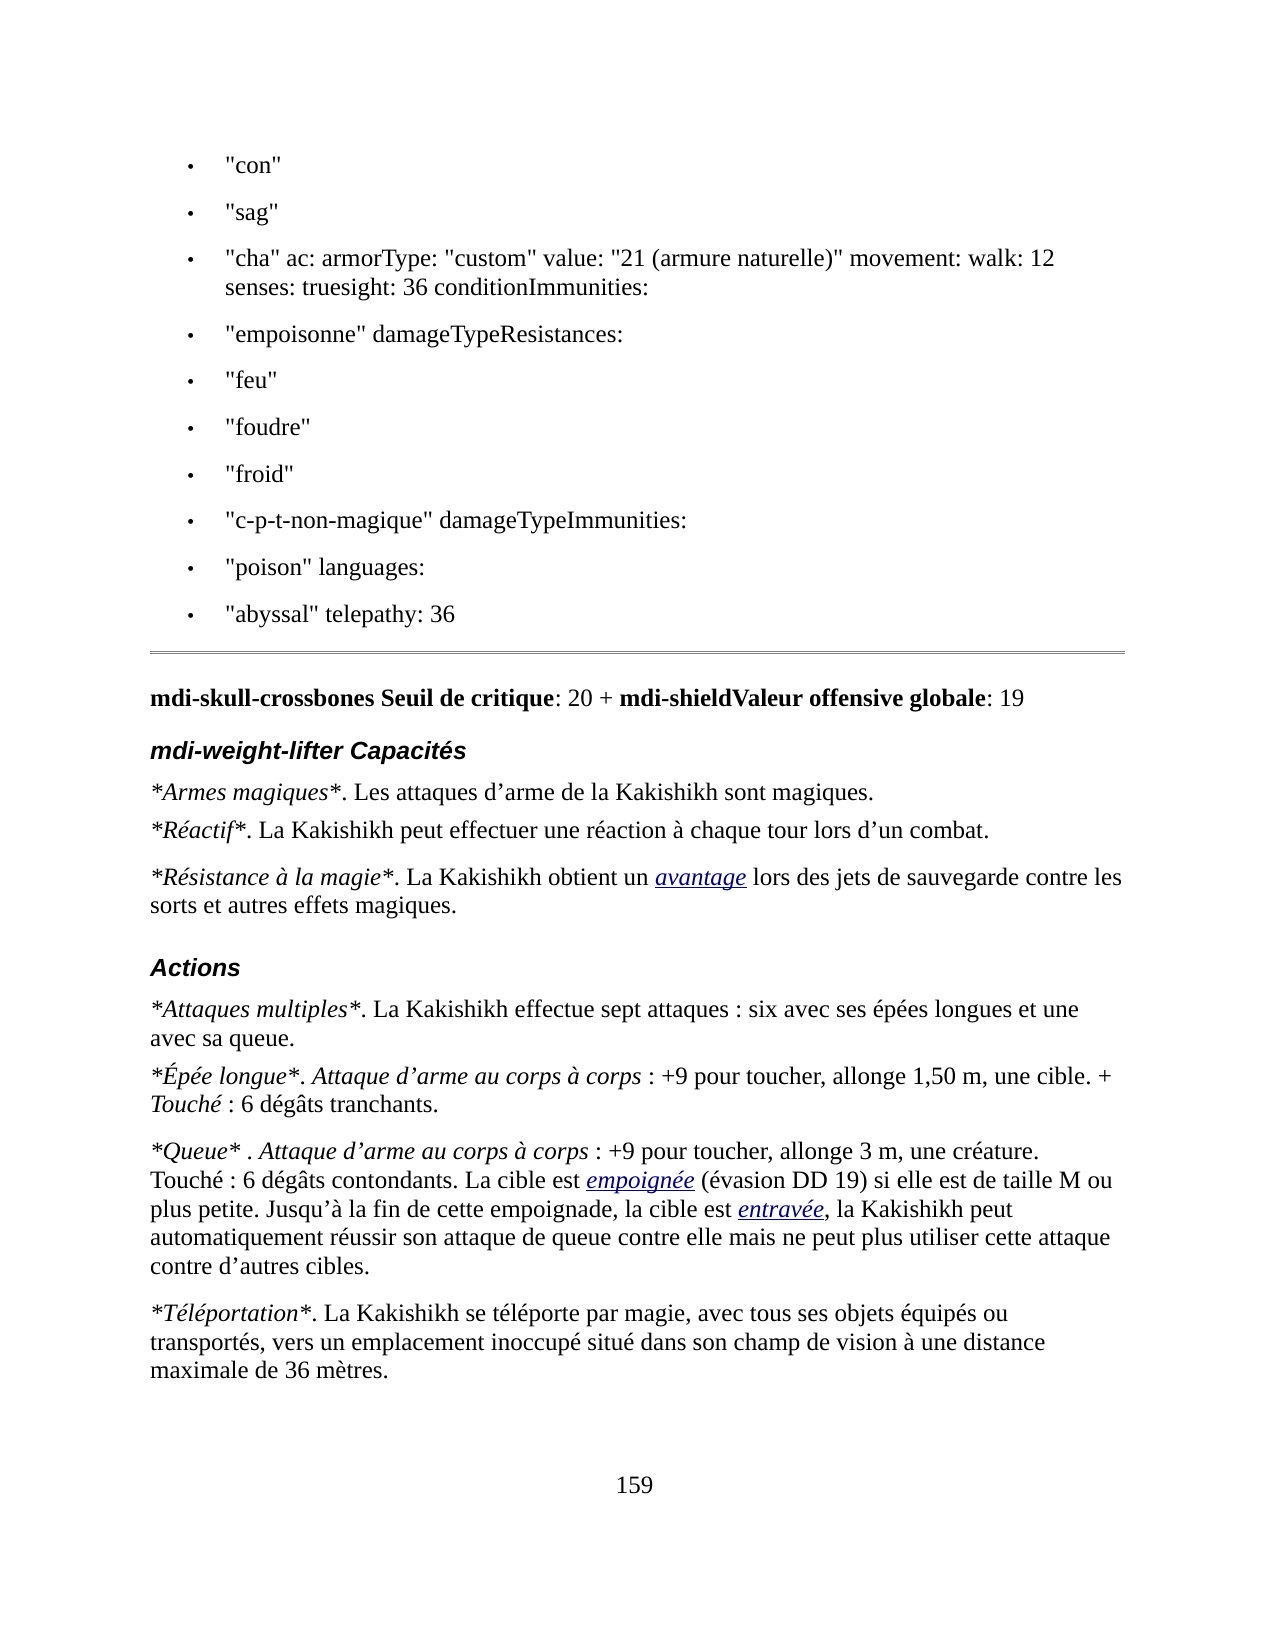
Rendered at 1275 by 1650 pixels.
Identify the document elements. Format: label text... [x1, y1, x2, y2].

text *Attaques multiples*. La Kakishikh effectue sept attaques : six avec ses épées longues et une avec sa queue. [150, 994, 1125, 1052]
subtitle mdi-weight-lifter Capacités [150, 736, 1125, 765]
text *Queue* . Attaque d’arme au corps à corps : +9 pour toucher, allonge 3 m, une créature. Touché : 6 dégâts contondants. La cible est empoignée (évasion DD 19) si elle est de taille M ou plus petite. Jusqu’à la fin de cette empoignade, la cible est entravée, la Kakishikh peut automatiquement réussir son attaque de queue contre elle mais ne peut plus utiliser cette attaque contre d’autres cibles. [150, 1136, 1125, 1280]
list "c-p-t-non-magique" damageTypeImmunities: [187, 505, 1125, 534]
subtitle Actions [150, 953, 1125, 982]
text *Épée longue*. Attaque d’arme au corps à corps : +9 pour toucher, allonge 1,50 m, une cible. + Touché : 6 dégâts tranchants. [150, 1061, 1125, 1118]
list "cha" ac: armorType: "custom" value: "21 (armure naturelle)" movement: walk: 12 senses: truesight: 36 conditionImmunities: [187, 243, 1125, 301]
list "sag" [187, 197, 1125, 225]
text mdi-skull-crossbones Seuil de critique: 20 + mdi-shieldValeur offensive globale: 19 [150, 683, 1125, 711]
text *Armes magiques*. Les attaques d’arme de la Kakishikh sont magiques. [150, 777, 1125, 806]
list "empoisonne" damageTypeResistances: [187, 319, 1125, 347]
text *Résistance à la magie*. La Kakishikh obtient un avantage lors des jets de sauvegarde contre les sorts et autres effets magiques. [150, 862, 1125, 919]
list "con" [187, 150, 1125, 179]
text *Téléportation*. La Kakishikh se téléporte par magie, avec tous ses objets équipés ou transportés, vers un emplacement inoccupé situé dans son champ de vision à une distance maximale de 36 mètres. [150, 1298, 1125, 1384]
list "froid" [187, 459, 1125, 487]
text *Réactif*. La Kakishikh peut effectuer une réaction à chaque tour lors d’un combat. [150, 815, 1125, 844]
list "foudre" [187, 412, 1125, 441]
list "feu" [187, 365, 1125, 394]
list "abyssal" telepathy: 36 [187, 599, 1125, 627]
list "poison" languages: [187, 552, 1125, 581]
